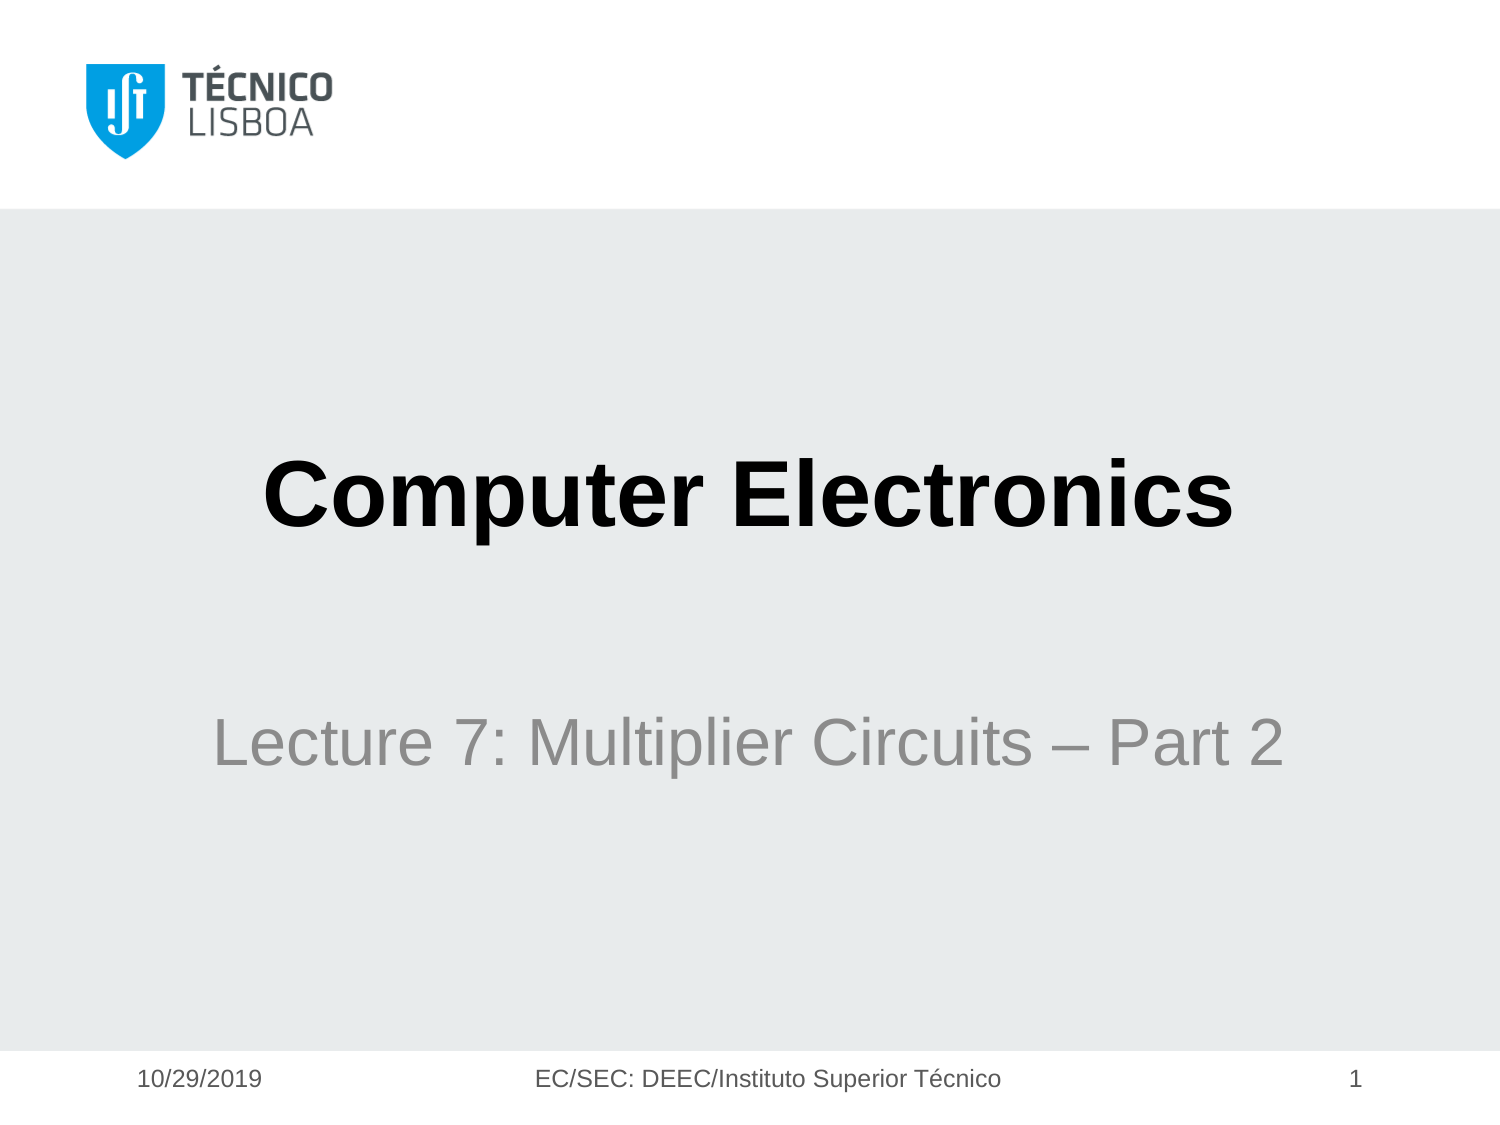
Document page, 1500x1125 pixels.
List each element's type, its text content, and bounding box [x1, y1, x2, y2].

picture [0, 0, 1500, 1125]
title Computer Electronics [121, 322, 1378, 655]
slide_number [1077, 1052, 1378, 1103]
subtitle Lecture 7: Multiplier Circuits – Part 2 [121, 691, 1378, 894]
footer EC/SEC: DEEC/Instituto Superior Técnico [512, 1052, 1032, 1103]
slide_number 10/29/2019 [121, 1052, 425, 1103]
